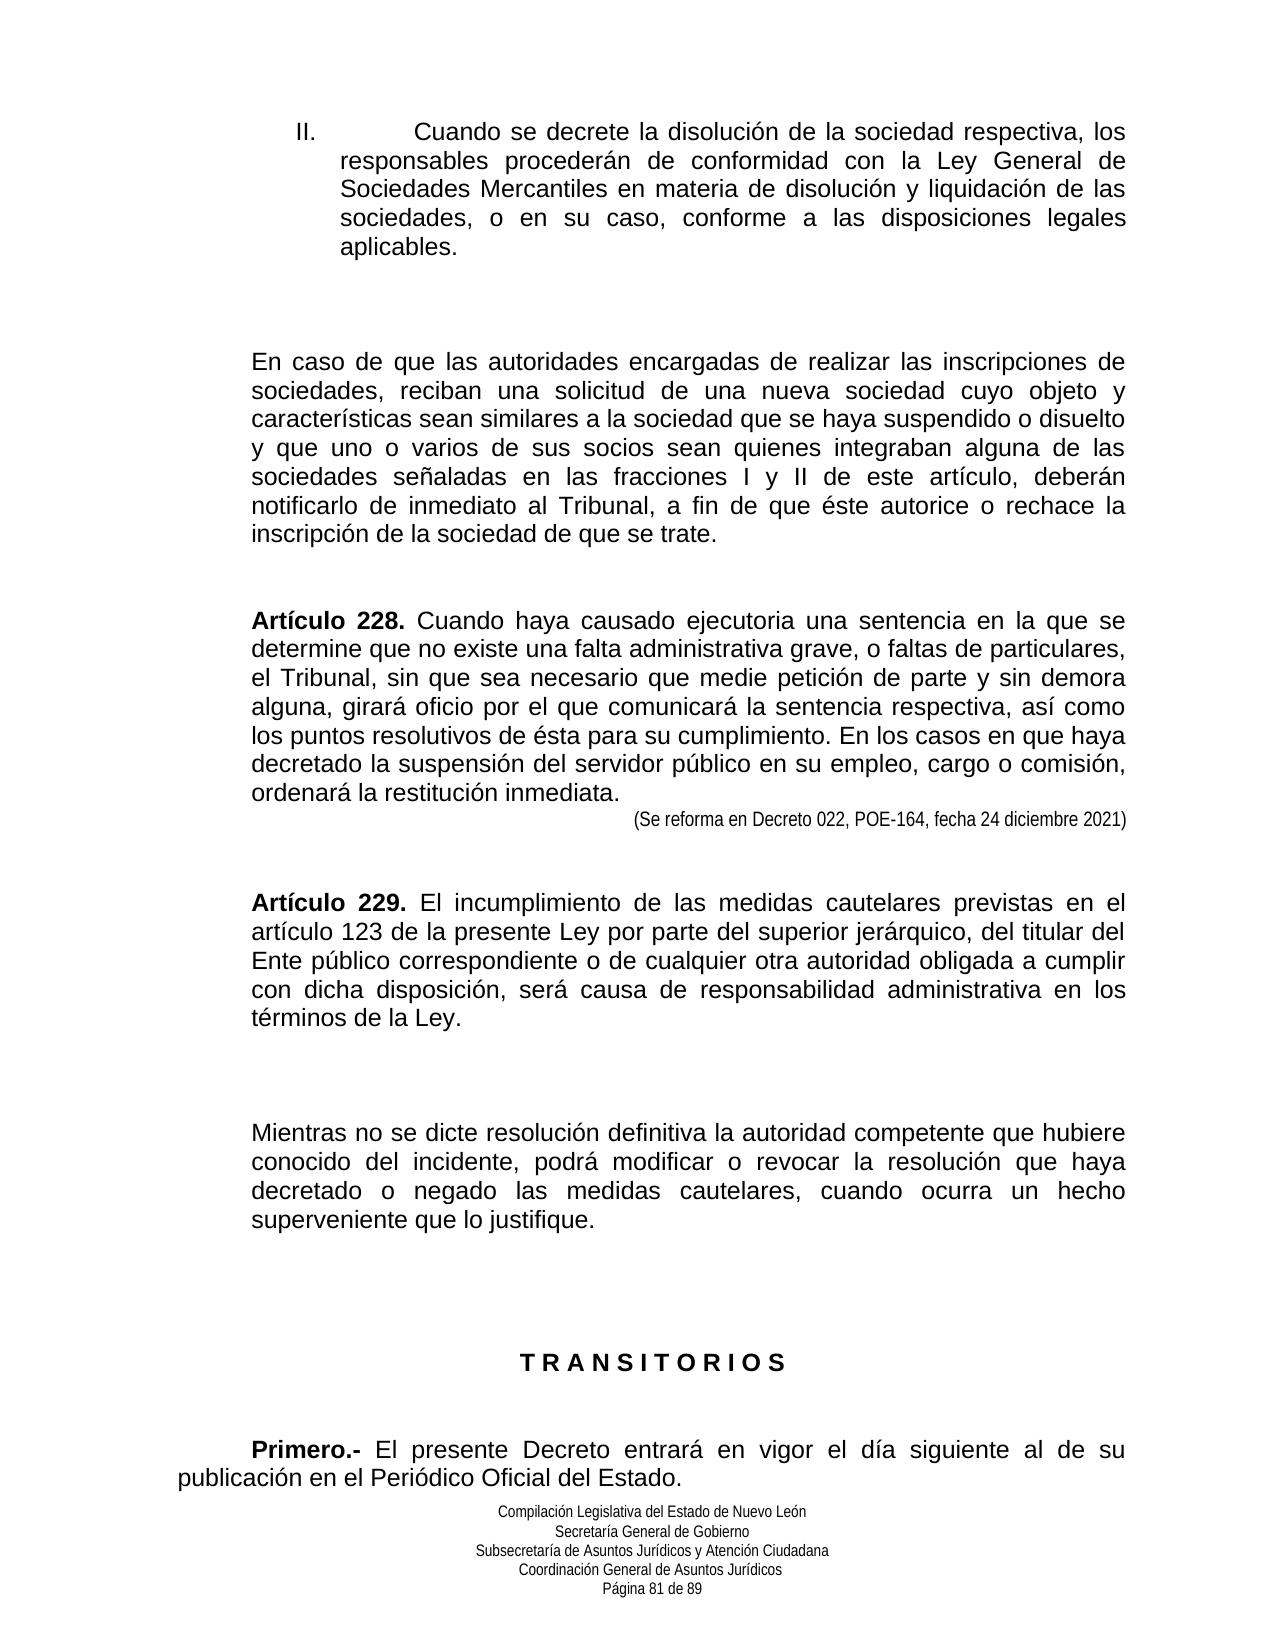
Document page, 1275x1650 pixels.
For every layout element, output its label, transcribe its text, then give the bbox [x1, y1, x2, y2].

text Primero.- El presente Decreto entrará en vigor el día siguiente al de su publicación en el Periódico Oficial del Estado. [177, 1435, 1127, 1492]
text Mientras no se dicte resolución definitiva la autoridad competente que hubiere conocido del incidente, podrá modificar o revocar la resolución que haya decretado o negado las medidas cautelares, cuando ocurra un hecho superveniente que lo justifique. [251, 1118, 1127, 1233]
text T R A N S I T O R I O S [177, 1348, 1127, 1377]
text En caso de que las autoridades encargadas de realizar las inscripciones de sociedades, reciban una solicitud de una nueva sociedad cuyo objeto y características sean similares a la sociedad que se haya suspendido o disuelto y que uno o varios de sus socios sean quienes integraban alguna de las sociedades señaladas en las fracciones I y II de este artículo, deberán notificarlo de inmediato al Tribunal, a fin de que éste autorice o rechace la inscripción de la sociedad de que se trate. [251, 347, 1127, 548]
text Artículo 229. El incumplimiento de las medidas cautelares previstas en el artículo 123 de la presente Ley por parte del superior jerárquico, del titular del Ente público correspondiente o de cualquier otra autoridad obligada a cumplir con dicha disposición, será causa de responsabilidad administrativa en los términos de la Ley. [251, 888, 1127, 1032]
text (Se reforma en Decreto 022, POE-164, fecha 24 diciembre 2021) [251, 807, 1127, 831]
text Artículo 228. Cuando haya causado ejecutoria una sentencia en la que se determine que no existe una falta administrativa grave, o faltas de particulares, el Tribunal, sin que sea necesario que medie petición de parte y sin demora alguna, girará oficio por el que comunicará la sentencia respectiva, así como los puntos resolutivos de ésta para su cumplimiento. En los casos en que haya decretado la suspensión del servidor público en su empleo, cargo o comisión, ordenará la restitución inmediata. [251, 606, 1127, 807]
list Cuando se decrete la disolución de la sociedad respectiva, los responsables procederán de conformidad con la Ley General de Sociedades Mercantiles en materia de disolución y liquidación de las sociedades, o en su caso, conforme a las disposiciones legales aplicables. [295, 117, 1127, 261]
